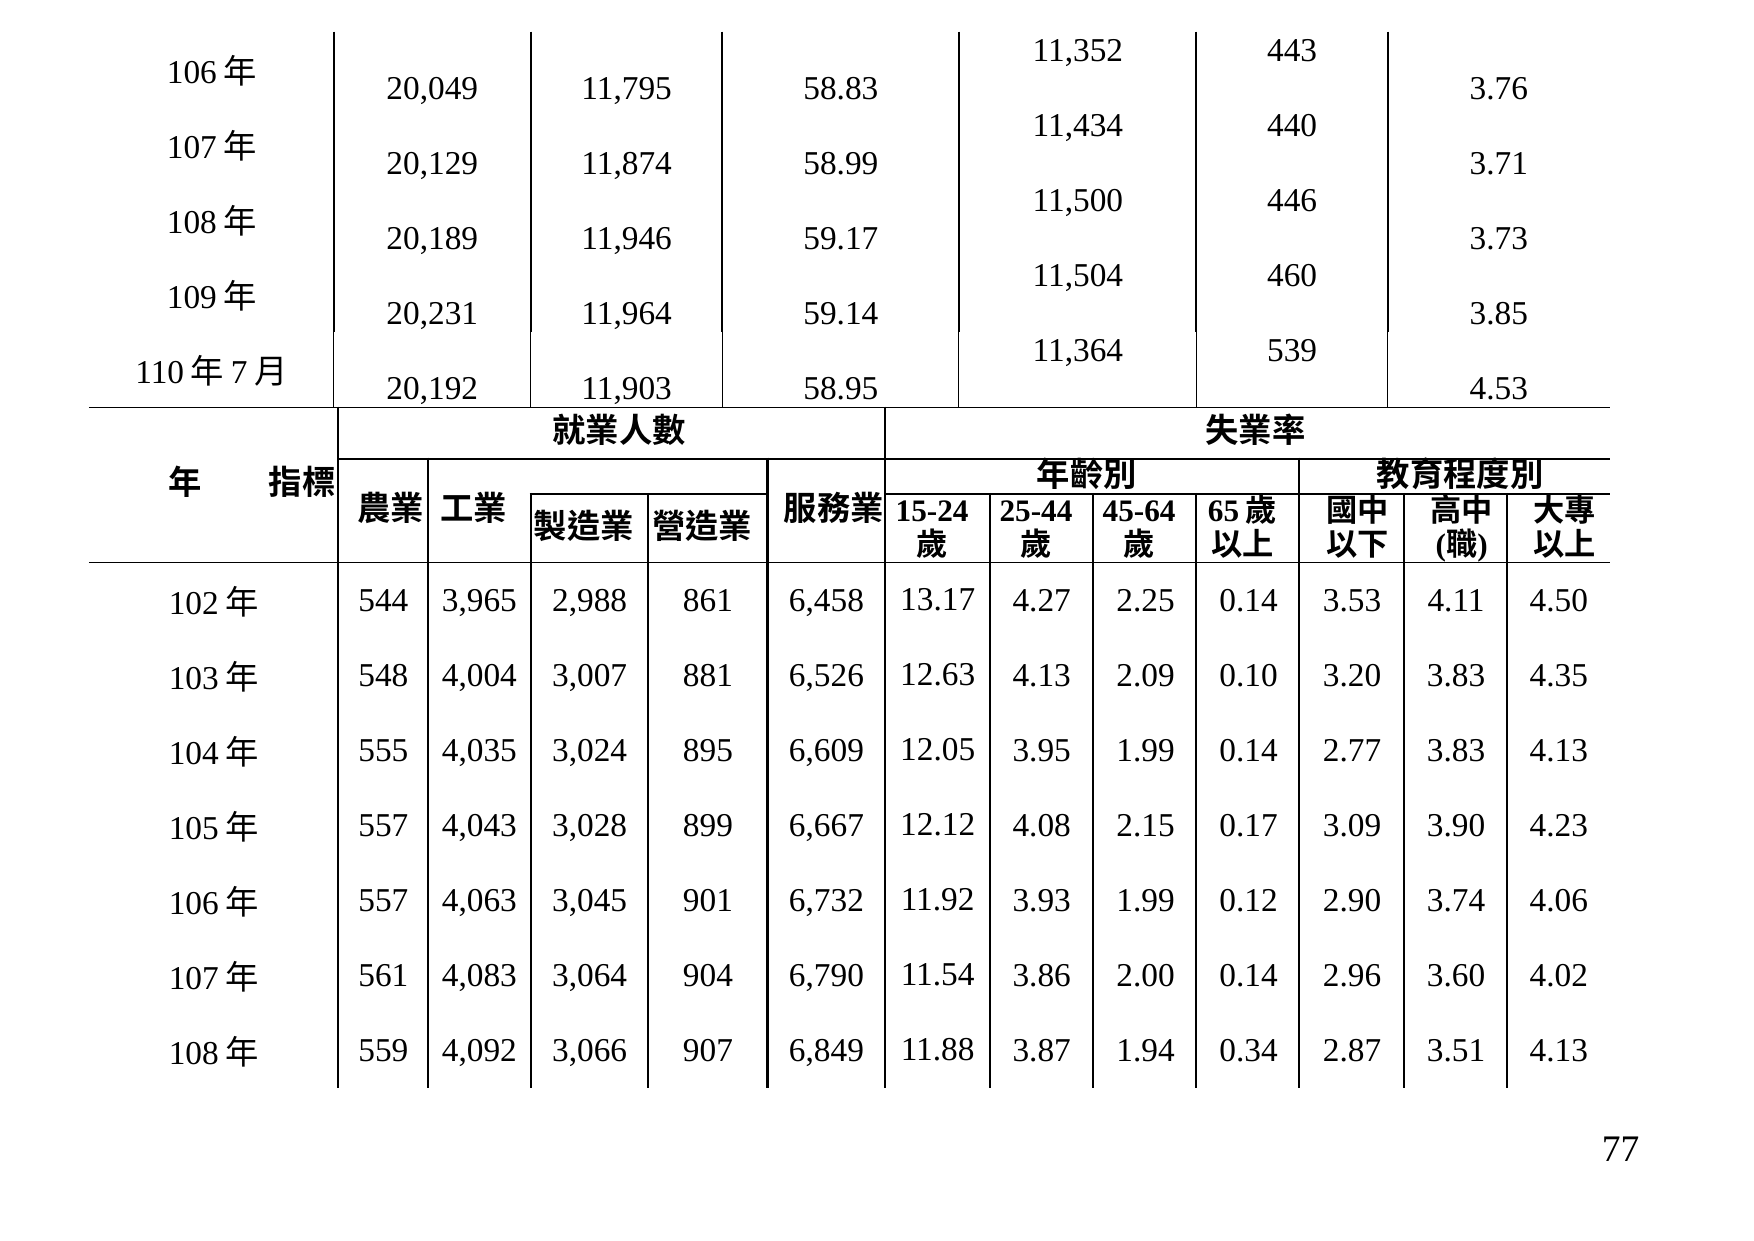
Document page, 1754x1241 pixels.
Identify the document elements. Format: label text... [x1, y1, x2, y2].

table_cell 4.27 [991, 563, 1092, 638]
table_cell 3,066 [532, 1013, 647, 1088]
table_cell 國中 以下 [1300, 495, 1403, 562]
table_cell 107年 [89, 938, 337, 1013]
table_cell 20,189 [335, 182, 530, 257]
table_cell 904 [649, 938, 766, 1013]
table_cell 103年 [89, 638, 337, 713]
table_cell 4.13 [1508, 713, 1609, 788]
table_cell 901 [649, 863, 766, 938]
table_cell 4.06 [1508, 863, 1609, 938]
table_cell 460 [1197, 257, 1387, 332]
table_cell 65歲 以上 [1197, 495, 1298, 562]
table_cell 年齡別 [886, 460, 1298, 493]
table_cell 861 [649, 563, 766, 638]
table_cell 446 [1197, 182, 1387, 257]
table_cell 899 [649, 788, 766, 863]
table_cell 3.76 [1389, 32, 1609, 107]
table_cell 3.87 [991, 1013, 1092, 1088]
table_cell 2.90 [1300, 863, 1403, 938]
table_cell 4.02 [1508, 938, 1609, 1013]
table_cell 6,609 [769, 713, 884, 788]
table_cell 3.83 [1405, 713, 1506, 788]
table_cell 3,028 [532, 788, 647, 863]
table_cell 服務業 [769, 460, 884, 562]
table_cell 4.13 [1508, 1013, 1609, 1088]
table_cell 6,849 [769, 1013, 884, 1088]
table_cell 大專 以上 [1508, 495, 1609, 562]
table_cell 0.12 [1197, 863, 1298, 938]
table_cell 20,049 [335, 32, 530, 107]
table_cell 105年 [89, 788, 337, 863]
table_cell 2.77 [1300, 713, 1403, 788]
table_cell 3,064 [532, 938, 647, 1013]
table_cell 11,903 [531, 332, 722, 407]
table_cell 12.12 [886, 788, 989, 863]
table_cell 3.86 [991, 938, 1092, 1013]
table_cell 3.90 [1405, 788, 1506, 863]
table_cell 110年7月 [89, 332, 333, 407]
table_cell 0.34 [1197, 1013, 1298, 1088]
table_cell 3.83 [1405, 638, 1506, 713]
table_cell 4.11 [1405, 563, 1506, 638]
table_cell 11,352 [960, 32, 1195, 107]
table_cell 0.10 [1197, 638, 1298, 713]
table_cell 106年 [89, 863, 337, 938]
table_cell 561 [339, 938, 427, 1013]
table_cell 895 [649, 713, 766, 788]
table_cell 11.88 [886, 1013, 989, 1088]
table_cell 4,035 [429, 713, 530, 788]
table_cell 11,504 [960, 257, 1195, 332]
table_cell 45-64歲 [1094, 495, 1195, 562]
table_cell 106年 [89, 32, 333, 107]
table_cell 555 [339, 713, 427, 788]
table_cell 0.14 [1197, 713, 1298, 788]
table_cell 3.51 [1405, 1013, 1506, 1088]
table_cell 製造業 [532, 495, 647, 562]
table_cell 農業 [339, 460, 427, 562]
table_cell 102年 [89, 563, 337, 638]
table_cell [531, 460, 648, 493]
table_cell 108年 [89, 1013, 337, 1088]
table_cell 11,434 [960, 107, 1195, 182]
table_cell 12.05 [886, 713, 989, 788]
table_cell 4.50 [1508, 563, 1609, 638]
table_cell 2.96 [1300, 938, 1403, 1013]
table_cell 907 [649, 1013, 766, 1088]
table_cell 2.15 [1094, 788, 1195, 863]
table_cell 年 指標 [89, 408, 337, 562]
table_cell 59.14 [723, 257, 958, 332]
table_cell 108年 [89, 182, 333, 257]
table_cell 6,458 [769, 563, 884, 638]
table_cell 11.92 [886, 863, 989, 938]
table_cell 544 [339, 563, 427, 638]
table_cell 3,965 [429, 563, 530, 638]
table_cell 3,007 [532, 638, 647, 713]
table_cell 3.71 [1389, 107, 1609, 182]
table_cell 3.85 [1389, 257, 1609, 332]
table_cell 3,024 [532, 713, 647, 788]
table_cell 58.83 [723, 32, 958, 107]
table_cell 0.17 [1197, 788, 1298, 863]
table_cell 107年 [89, 107, 333, 182]
table_cell 就業人數 [339, 408, 884, 457]
table_cell 443 [1197, 32, 1387, 107]
table_cell 4.35 [1508, 638, 1609, 713]
table_cell 548 [339, 638, 427, 713]
table_cell 59.17 [723, 182, 958, 257]
table_cell 教育程度別 [1300, 460, 1609, 493]
table_cell 3,045 [532, 863, 647, 938]
table_cell 4,043 [429, 788, 530, 863]
table_cell 11,364 [959, 332, 1196, 407]
table_cell 4.08 [991, 788, 1092, 863]
table_cell 25-44歲 [991, 495, 1092, 562]
table_cell 6,667 [769, 788, 884, 863]
table_cell 539 [1197, 332, 1387, 407]
table_cell 12.63 [886, 638, 989, 713]
table_cell 3.20 [1300, 638, 1403, 713]
table_cell 15-24歲 [886, 495, 989, 562]
table_cell 4,004 [429, 638, 530, 713]
table_cell 失業率 [886, 408, 1609, 457]
table_cell 11,946 [532, 182, 721, 257]
table_cell 1.99 [1094, 863, 1195, 938]
table_cell 20,231 [335, 257, 530, 332]
table_cell 6,790 [769, 938, 884, 1013]
table_cell 20,129 [335, 107, 530, 182]
table_cell 4,083 [429, 938, 530, 1013]
table_cell 440 [1197, 107, 1387, 182]
table_cell 11.54 [886, 938, 989, 1013]
table_cell 2.00 [1094, 938, 1195, 1013]
table_cell 高中(職) [1405, 495, 1506, 562]
table_cell 3.73 [1389, 182, 1609, 257]
table_cell 6,526 [769, 638, 884, 713]
table_cell 11,964 [532, 257, 721, 332]
table_cell 13.17 [886, 563, 989, 638]
table_cell 58.99 [723, 107, 958, 182]
table_cell 工業 [429, 460, 531, 562]
table_cell 3.53 [1300, 563, 1403, 638]
table_cell 3.09 [1300, 788, 1403, 863]
table_cell 4.23 [1508, 788, 1609, 863]
table_cell 3.93 [991, 863, 1092, 938]
table_cell 557 [339, 863, 427, 938]
table_cell 4,063 [429, 863, 530, 938]
table_cell 104年 [89, 713, 337, 788]
table_cell 11,795 [532, 32, 721, 107]
table_cell 2.87 [1300, 1013, 1403, 1088]
table_cell 2.25 [1094, 563, 1195, 638]
table_cell 58.95 [723, 332, 958, 407]
table_cell 557 [339, 788, 427, 863]
table_cell 4.53 [1388, 332, 1609, 407]
table_cell 4,092 [429, 1013, 530, 1088]
table_cell 109年 [89, 257, 333, 332]
table_cell 1.99 [1094, 713, 1195, 788]
table_cell 3.74 [1405, 863, 1506, 938]
table_cell 881 [649, 638, 766, 713]
table_cell 11,500 [960, 182, 1195, 257]
table_cell 11,874 [532, 107, 721, 182]
table_cell 0.14 [1197, 563, 1298, 638]
table_cell 559 [339, 1013, 427, 1088]
table_cell 營造業 [649, 495, 766, 562]
table_cell 0.14 [1197, 938, 1298, 1013]
table_cell 3.95 [991, 713, 1092, 788]
table_cell 1.94 [1094, 1013, 1195, 1088]
table_cell 4.13 [991, 638, 1092, 713]
table_cell 6,732 [769, 863, 884, 938]
table_cell 2,988 [532, 563, 647, 638]
table_cell 3.60 [1405, 938, 1506, 1013]
table_cell 2.09 [1094, 638, 1195, 713]
table_cell 20,192 [334, 332, 530, 407]
table_cell [648, 460, 766, 493]
